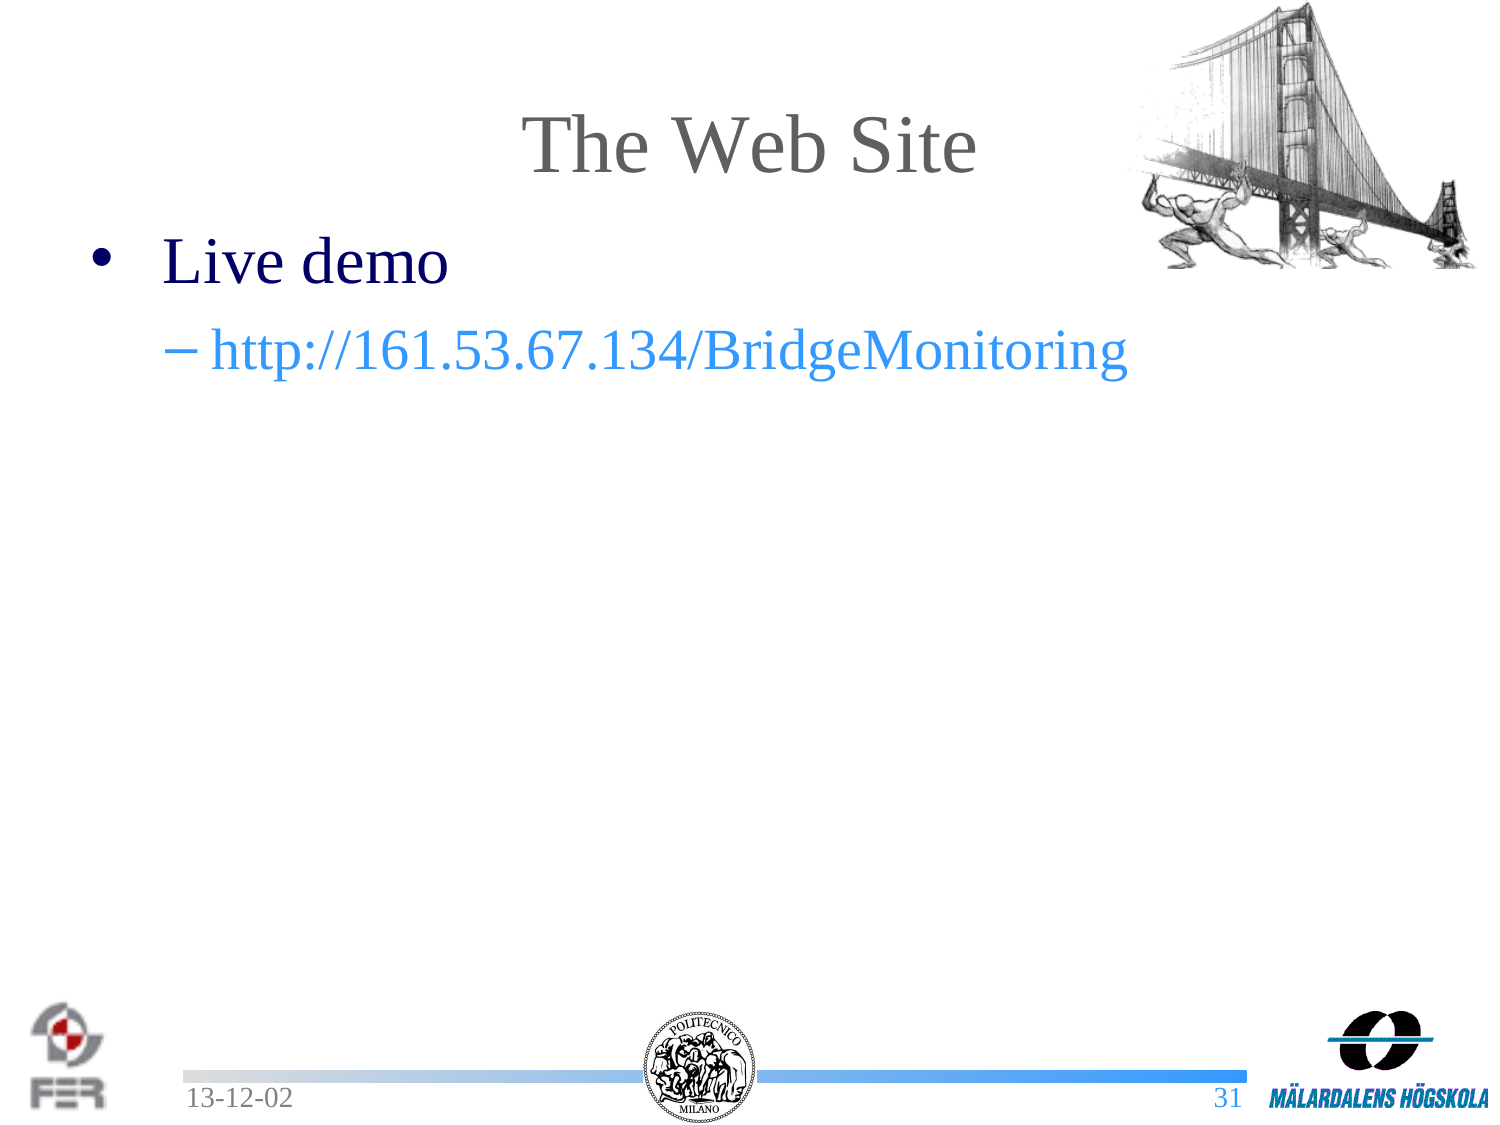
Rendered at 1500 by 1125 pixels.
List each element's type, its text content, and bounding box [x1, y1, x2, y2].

title The Web Site [75, 45, 1122, 209]
picture [29, 987, 107, 1125]
picture [643, 1011, 757, 1123]
list Live demo http://161.53.67.134/BridgeMonitoring [75, 209, 1426, 952]
picture [1454, 1091, 1459, 1108]
picture [1435, 1096, 1441, 1104]
picture [1122, 0, 1477, 269]
text_box 13-12-02 [171, 1070, 396, 1114]
picture [1368, 1093, 1374, 1104]
picture [1269, 1011, 1488, 1108]
text_box [1186, 1070, 1258, 1114]
